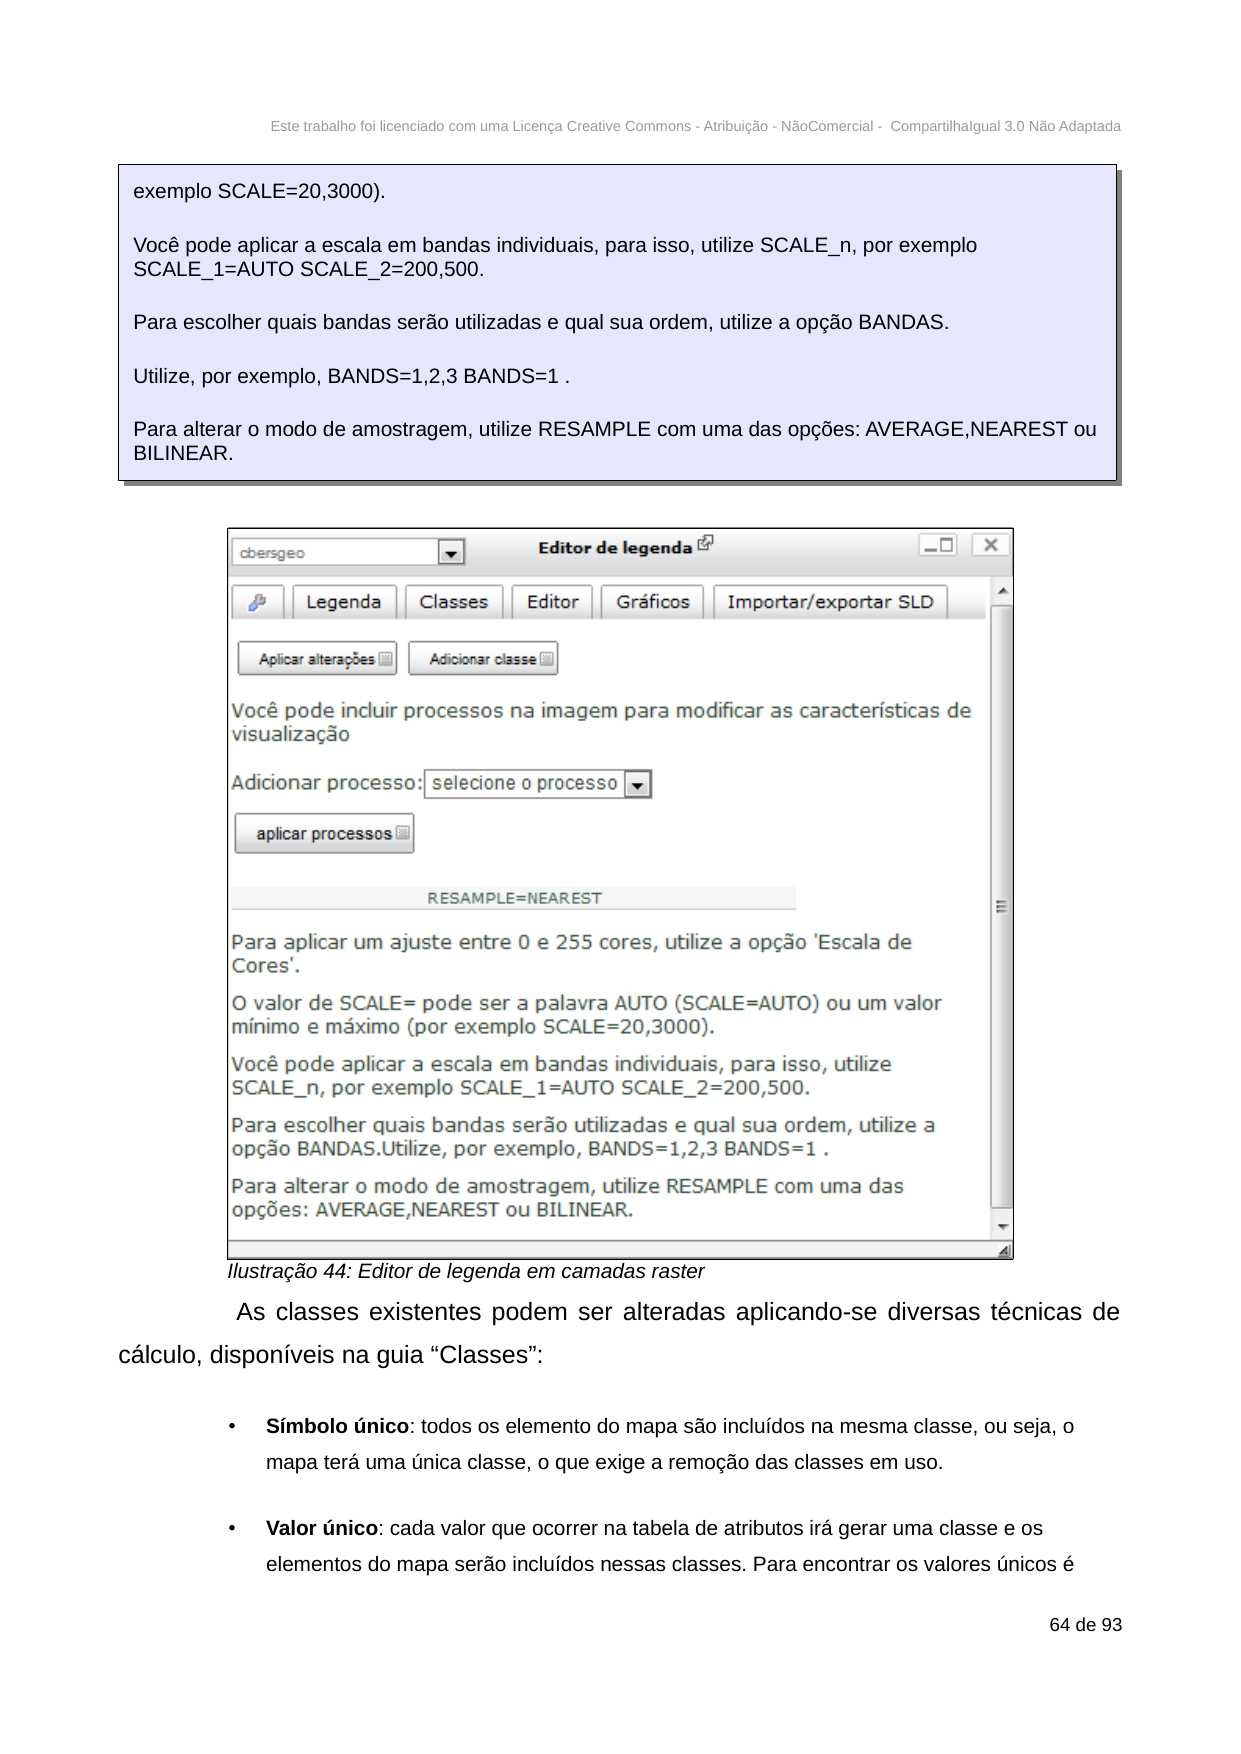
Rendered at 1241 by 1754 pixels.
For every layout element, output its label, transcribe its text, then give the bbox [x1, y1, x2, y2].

text Você pode aplicar a escala em bandas individuais, para isso, utilize SCALE_n, por exemplo SCALE_1=AUTO SCALE_2=200,500. [119, 218, 1116, 281]
text Ilustração 44: Editor de legenda em camadas raster [227, 1260, 1013, 1283]
list Símbolo único: todos os elemento do mapa são incluídos na mesma classe, ou seja, o mapa terá uma única classe, o que exige a remoção das classes em uso. [228, 1414, 1122, 1474]
text Utilize, por exemplo, BANDS=1,2,3 BANDS=1 . [119, 349, 1116, 387]
text As classes existentes podem ser alteradas aplicando-se diversas técnicas de cálculo, disponíveis na guia “Classes”: [118, 515, 1122, 1369]
list Valor único: cada valor que ocorrer na tabela de atributos irá gerar uma classe e os elementos do mapa serão incluídos nessas classes. Para encontrar os valores únicos é [228, 1516, 1122, 1576]
text Para alterar o modo de amostragem, utilize RESAMPLE com uma das opções: AVERAGE,NEAREST ou BILINEAR. [119, 402, 1116, 480]
picture [228, 529, 1013, 1259]
text exemplo SCALE=20,3000). [119, 165, 1116, 203]
text Para escolher quais bandas serão utilizadas e qual sua ordem, utilize a opção BANDAS. [119, 295, 1116, 334]
